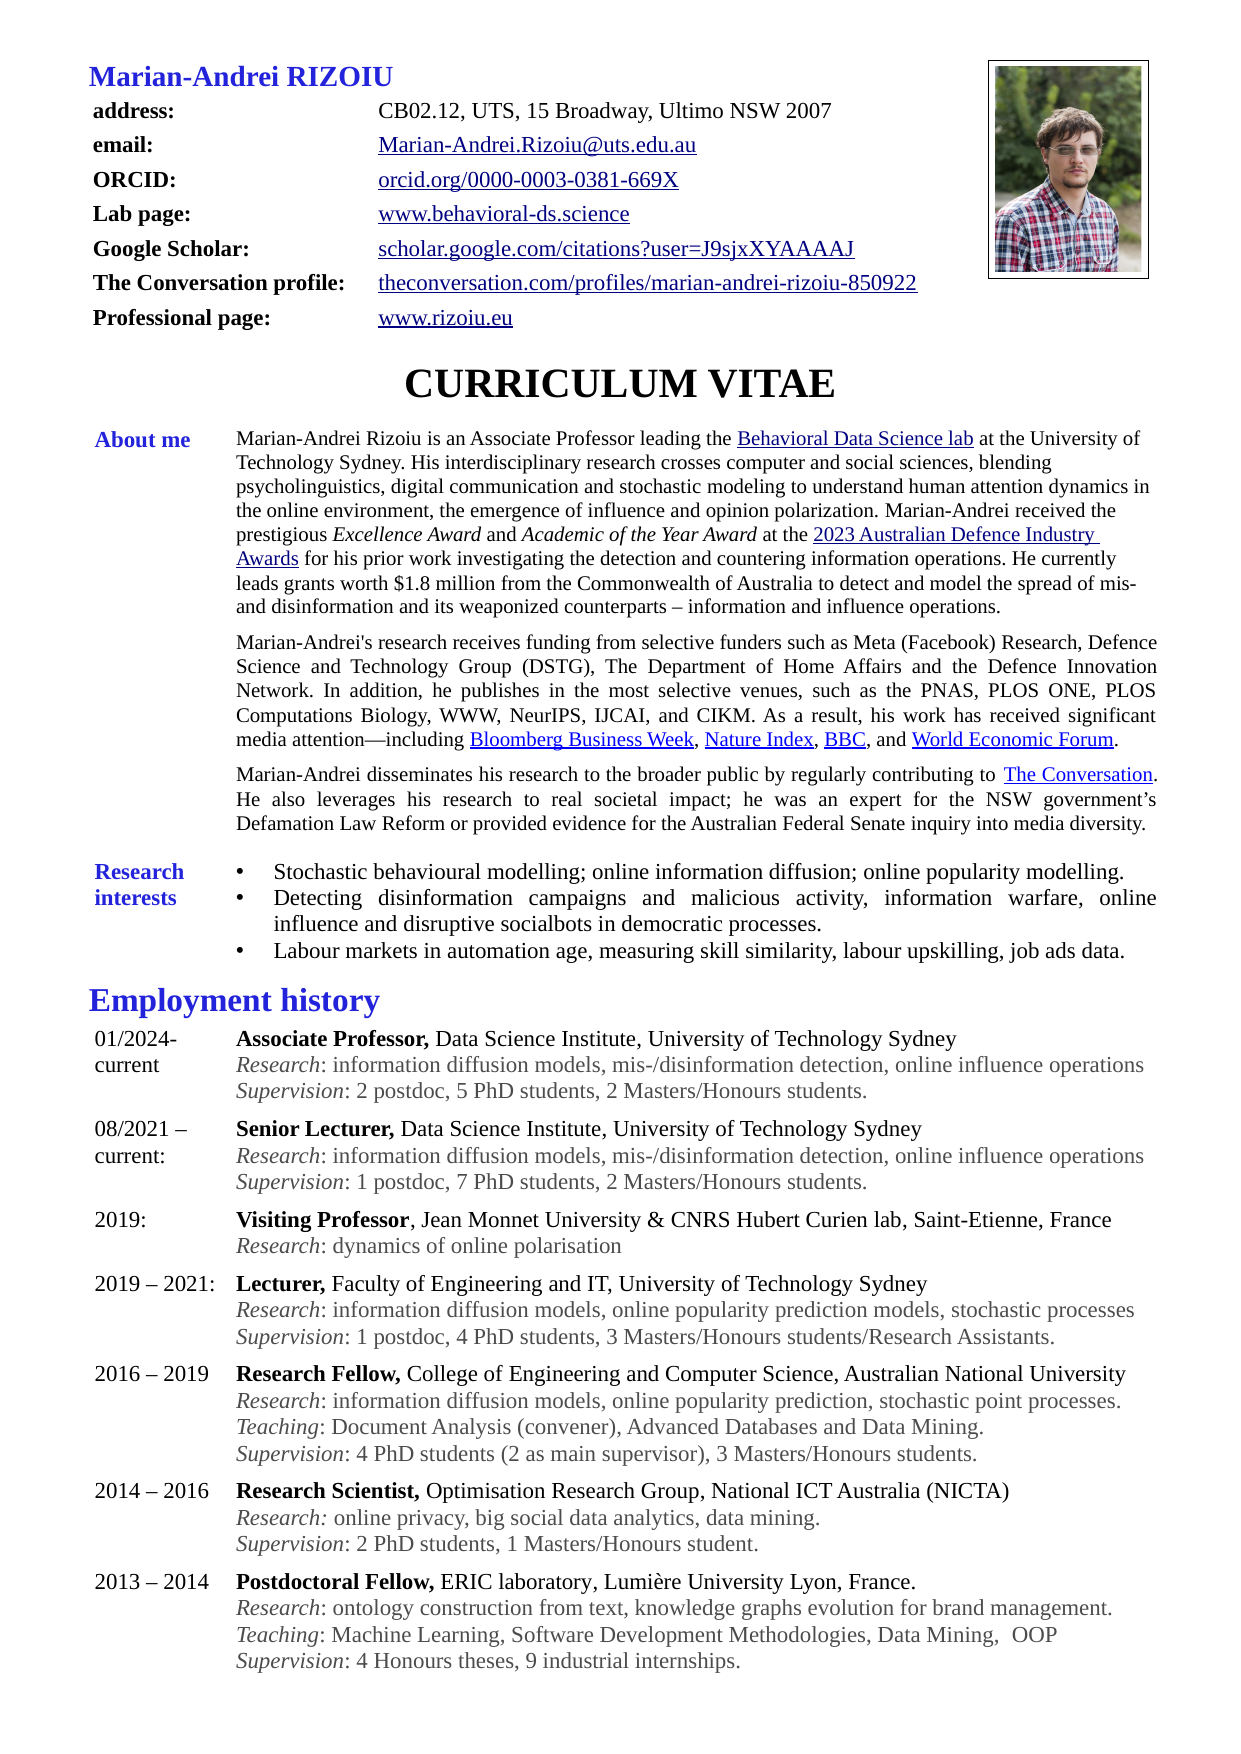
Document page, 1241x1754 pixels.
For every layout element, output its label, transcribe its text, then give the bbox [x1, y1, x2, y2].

table_header Marian-Andrei Rizoiu is an Associate Professor leading the Behavioral Data Science lab at the University of Technology Sydney. His interdisciplinary research crosses computer and social sciences, blending psycholinguistics, digital communication and stochastic modeling to understand human attention dynamics in the online environment, the emergence of influence and opinion polarization. Marian-Andrei received the prestigious Excellence Award and Academic of the Year Award at the 2023 Australian Defence Industry Awards for his prior work investigating the detection and countering information operations. He currently leads grants worth $1.8 million from the Commonwealth of Australia to detect and model the spread of mis- and disinformation and its weaponized counterparts – information and influence operations. Marian-Andrei's research receives funding from selective funders such as Meta (Facebook) Research, Defence Science and Technology Group (DSTG), The Department of Home Affairs and the Defence Innovation Network. In addition, he publishes in the most selective venues, such as the PNAS, PLOS ONE, PLOS Computations Biology, WWW, NeurIPS, IJCAI, and CIKM. As a result, his work has received significant media attention—including Bloomberg Business Week, Nature Index, BBC, and World Economic Forum. Marian-Andrei disseminates his research to the broader public by regularly contributing to The Conversation. He also leverages his research to real societal impact; he was an expert for the NSW government’s Defamation Law Reform or provided evidence for the Australian Federal Senate inquiry into media diversity. [230, 420, 1164, 852]
table_cell Research interests [89, 852, 230, 969]
table_cell Postdoctoral Fellow, ERIC laboratory, Lumière University Lyon, France. Research: ontology construction from text, knowledge graphs evolution for brand management. Teaching: Machine Learning, Software Development Methodologies, Data Mining, OOP Supervision: 4 Honours theses, 9 industrial internships. [230, 1562, 1164, 1679]
table_cell 08/2021 – current: [89, 1110, 230, 1200]
table_header About me [89, 420, 230, 852]
table_cell Lab page: [89, 196, 378, 231]
table_cell Stochastic behavioural modelling; online information diffusion; online popularity modelling. Detecting disinformation campaigns and malicious activity, information warfare, online influence and disruptive socialbots in democratic processes. Labour markets in automation age, measuring skill similarity, labour upskilling, job ads data. [230, 852, 1164, 969]
table_cell scholar.google.com/citations?user=J9sjxXYAAAAJ [378, 231, 974, 265]
picture [995, 66, 1142, 272]
table_cell 2016 – 2019 [89, 1355, 230, 1472]
table_cell www.behavioral-ds.science [378, 196, 974, 231]
table_cell orcid.org/0000-0003-0381-669X [378, 162, 974, 196]
text CURRICULUM VITAE [88, 358, 1152, 406]
table_header 01/2024-current [89, 1019, 230, 1109]
table_cell Marian-Andrei.Rizoiu@uts.edu.au [378, 127, 974, 162]
table_cell ORCID: [89, 162, 378, 196]
text Marian-Andrei RIZOIU [88, 59, 1148, 93]
table_cell www.rizoiu.eu [378, 300, 974, 334]
table_cell email: [89, 127, 378, 162]
table_header address: [89, 93, 378, 127]
table_cell 2019: [89, 1200, 230, 1264]
table_cell Senior Lecturer, Data Science Institute, University of Technology Sydney Research: information diffusion models, mis-/disinformation detection, online influence operations Supervision: 1 postdoc, 7 PhD students, 2 Masters/Honours students. [230, 1110, 1164, 1200]
table_cell theconversation.com/profiles/marian-andrei-rizoiu-850922 [378, 265, 974, 299]
table_cell 2013 – 2014 [89, 1562, 230, 1679]
table_cell Professional page: [89, 300, 378, 334]
table_cell Visiting Professor, Jean Monnet University & CNRS Hubert Curien lab, Saint-Etienne, France Research: dynamics of online polarisation [230, 1200, 1164, 1264]
table_cell 2014 – 2016 [89, 1472, 230, 1562]
table_header CB02.12, UTS, 15 Broadway, Ultimo NSW 2007 [378, 93, 974, 127]
table_cell 2019 – 2021: [89, 1264, 230, 1355]
table_cell Research Scientist, Optimisation Research Group, National ICT Australia (NICTA) Research: online privacy, big social data analytics, data mining. Supervision: 2 PhD students, 1 Masters/Honours student. [230, 1472, 1164, 1562]
table_cell The Conversation profile: [89, 265, 378, 299]
table_header Associate Professor, Data Science Institute, University of Technology Sydney Research: information diffusion models, mis-/disinformation detection, online influence operations Supervision: 2 postdoc, 5 PhD students, 2 Masters/Honours students. [230, 1019, 1164, 1109]
table_cell Research Fellow, College of Engineering and Computer Science, Australian National University Research: information diffusion models, online popularity prediction, stochastic point processes. Teaching: Document Analysis (convener), Advanced Databases and Data Mining. Supervision: 4 PhD students (2 as main supervisor), 3 Masters/Honours students. [230, 1355, 1164, 1472]
table_cell Lecturer, Faculty of Engineering and IT, University of Technology Sydney Research: information diffusion models, online popularity prediction models, stochastic processes Supervision: 1 postdoc, 4 PhD students, 3 Masters/Honours students/Research Assistants. [230, 1264, 1164, 1355]
table_cell Google Scholar: [89, 231, 378, 265]
subtitle Employment history [88, 981, 1152, 1019]
